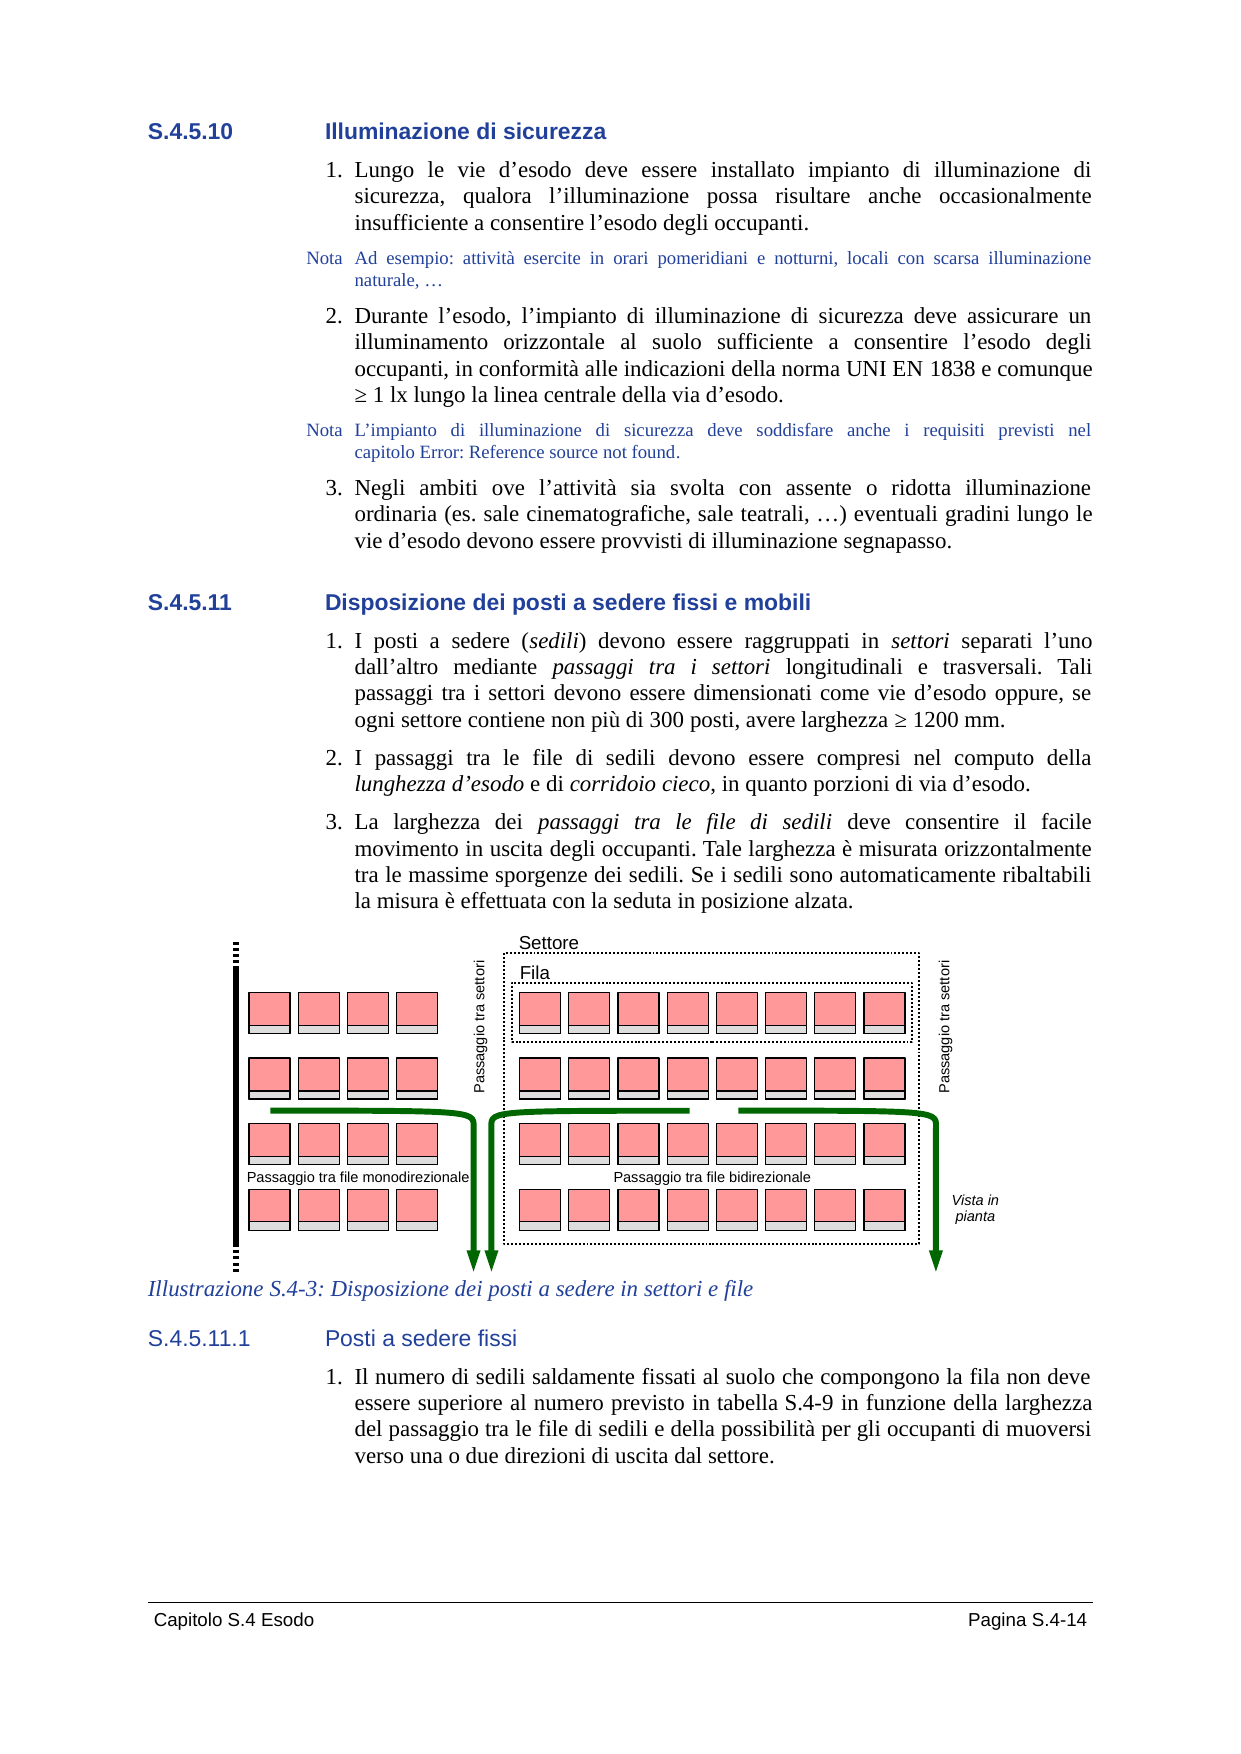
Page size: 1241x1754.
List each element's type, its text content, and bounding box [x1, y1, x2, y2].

list I passaggi tra le file di sedili devono essere compresi nel computo della lunghezza d’esodo e di corridoio cieco, in quanto porzioni di via d’esodo. [342, 744, 1093, 797]
list La larghezza dei passaggi tra le file di sedili deve consentire il facile movimento in uscita degli occupanti. Tale larghezza è misurata orizzontalmente tra le massime sporgenze dei sedili. Se i sedili sono automaticamente ribaltabili la misura è effettuata con la seduta in posizione alzata. [342, 808, 1093, 914]
list L’impianto di illuminazione di sicurezza deve soddisfare anche i requisiti previsti nel capitolo Error: Reference source not found. [342, 419, 1093, 462]
list Lungo le vie d’esodo deve essere installato impianto di illuminazione di sicurezza, qualora l’illuminazione possa risultare anche occasionalmente insufficiente a consentire l’esodo degli occupanti. [342, 156, 1093, 235]
list Ad esempio: attività esercite in orari pomeridiani e notturni, locali con scarsa illuminazione naturale, … [342, 247, 1093, 290]
list Il numero di sedili saldamente fissati al suolo che compongono la fila non deve essere superiore al numero previsto in tabella S.4-9 in funzione della larghezza del passaggio tra le file di sedili e della possibilità per gli occupanti di muoversi verso una o due direzioni di uscita dal settore. [342, 1363, 1093, 1468]
subtitle Posti a sedere fissi [148, 1301, 1093, 1351]
subtitle Disposizione dei posti a sedere fissi e mobili [148, 588, 1093, 615]
list Durante l’esodo, l’impianto di illuminazione di sicurezza deve assicurare un illuminamento orizzontale al suolo sufficiente a consentire l’esodo degli occupanti, in conformità alle indicazioni della norma UNI EN 1838 e comunque ≥ 1 lx lungo la linea centrale della via d’esodo. [342, 302, 1093, 407]
list Illustrazione S.4-3: Disposizione dei posti a sedere in settori e file [148, 934, 1093, 1301]
list [148, 926, 1093, 934]
subtitle Illuminazione di sicurezza [148, 118, 1093, 144]
list I posti a sedere (sedili) devono essere raggruppati in settori separati l’uno dall’altro mediante passaggi tra i settori longitudinali e trasversali. Tali passaggi tra i settori devono essere dimensionati come vie d’esodo oppure, se ogni settore contiene non più di 300 posti, avere larghezza ≥ 1200 mm. [342, 627, 1093, 732]
list Negli ambiti ove l’attività sia svolta con assente o ridotta illuminazione ordinaria (es. sale cinematografiche, sale teatrali, …) eventuali gradini lungo le vie d’esodo devono essere provvisti di illuminazione segnapasso. [342, 474, 1093, 553]
